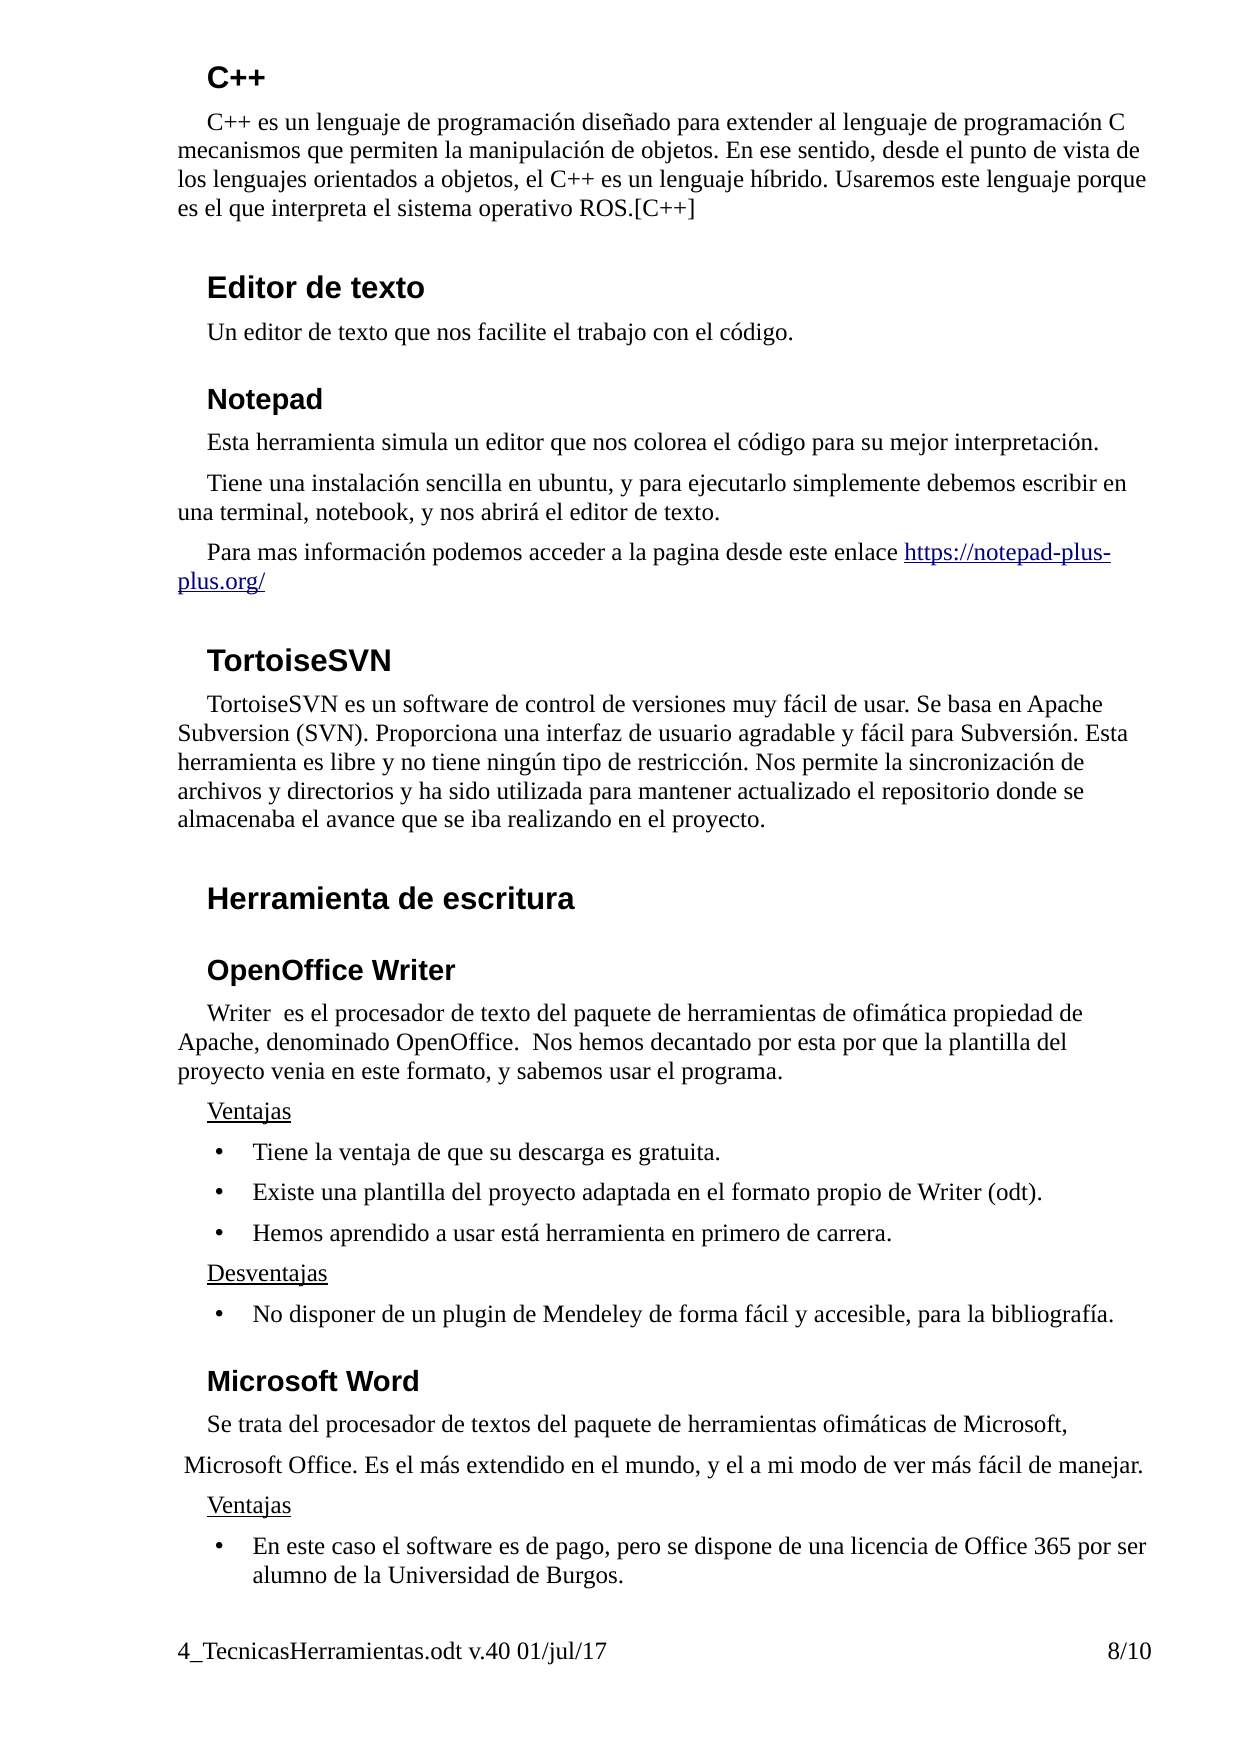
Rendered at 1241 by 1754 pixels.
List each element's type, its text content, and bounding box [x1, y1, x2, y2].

subtitle Notepad [207, 382, 1152, 416]
text Desventajas [177, 1258, 1152, 1287]
subtitle Microsoft Word [207, 1364, 1152, 1398]
text Microsoft Office. Es el más extendido en el mundo, y el a mi modo de ver más fácil de manejar. [177, 1450, 1152, 1479]
text Ventajas [177, 1096, 1152, 1125]
subtitle Herramienta de escritura [207, 880, 1152, 916]
subtitle Editor de texto [207, 269, 1152, 305]
text TortoiseSVN es un software de control de versiones muy fácil de usar. Se basa en Apache Subversion (SVN). Proporciona una interfaz de usuario agradable y fácil para Subversión. Esta herramienta es libre y no tiene ningún tipo de restricción. Nos permite la sincronización de archivos y directorios y ha sido utilizada para mantener actualizado el repositorio donde se almacenaba el avance que se iba realizando en el proyecto. [177, 689, 1152, 833]
list Existe una plantilla del proyecto adaptada en el formato propio de Writer (odt). [215, 1177, 1152, 1206]
text Un editor de texto que nos facilite el trabajo con el código. [177, 317, 1152, 345]
text Para mas información podemos acceder a la pagina desde este enlace https://notepad-plus-plus.org/ [177, 537, 1152, 594]
text Writer es el procesador de texto del paquete de herramientas de ofimática propiedad de Apache, denominado OpenOffice. Nos hemos decantado por esta por que la plantilla del proyecto venia en este formato, y sabemos usar el programa. [177, 998, 1152, 1084]
text Ventajas [177, 1491, 1152, 1519]
list Tiene la ventaja de que su descarga es gratuita. [215, 1137, 1152, 1166]
text Esta herramienta simula un editor que nos colorea el código para su mejor interpretación. [177, 427, 1152, 456]
subtitle TortoiseSVN [207, 642, 1152, 678]
list Hemos aprendido a usar está herramienta en primero de carrera. [215, 1218, 1152, 1247]
list En este caso el software es de pago, pero se dispone de una licencia de Office 365 por ser alumno de la Universidad de Burgos. [215, 1531, 1152, 1588]
text Tiene una instalación sencilla en ubuntu, y para ejecutarlo simplemente debemos escribir en una terminal, notebook, y nos abrirá el editor de texto. [177, 468, 1152, 525]
subtitle C++ [207, 59, 1152, 95]
subtitle OpenOffice Writer [207, 953, 1152, 986]
text C++ es un lenguaje de programación diseñado para extender al lenguaje de programación C mecanismos que permiten la manipulación de objetos. En ese sentido, desde el punto de vista de los lenguajes orientados a objetos, el C++ es un lenguaje híbrido. Usaremos este lenguaje porque es el que interpreta el sistema operativo ROS.[C++] [177, 107, 1152, 222]
list No disponer de un plugin de Mendeley de forma fácil y accesible, para la bibliografía. [215, 1299, 1152, 1328]
text Se trata del procesador de textos del paquete de herramientas ofimáticas de Microsoft, [177, 1409, 1152, 1438]
